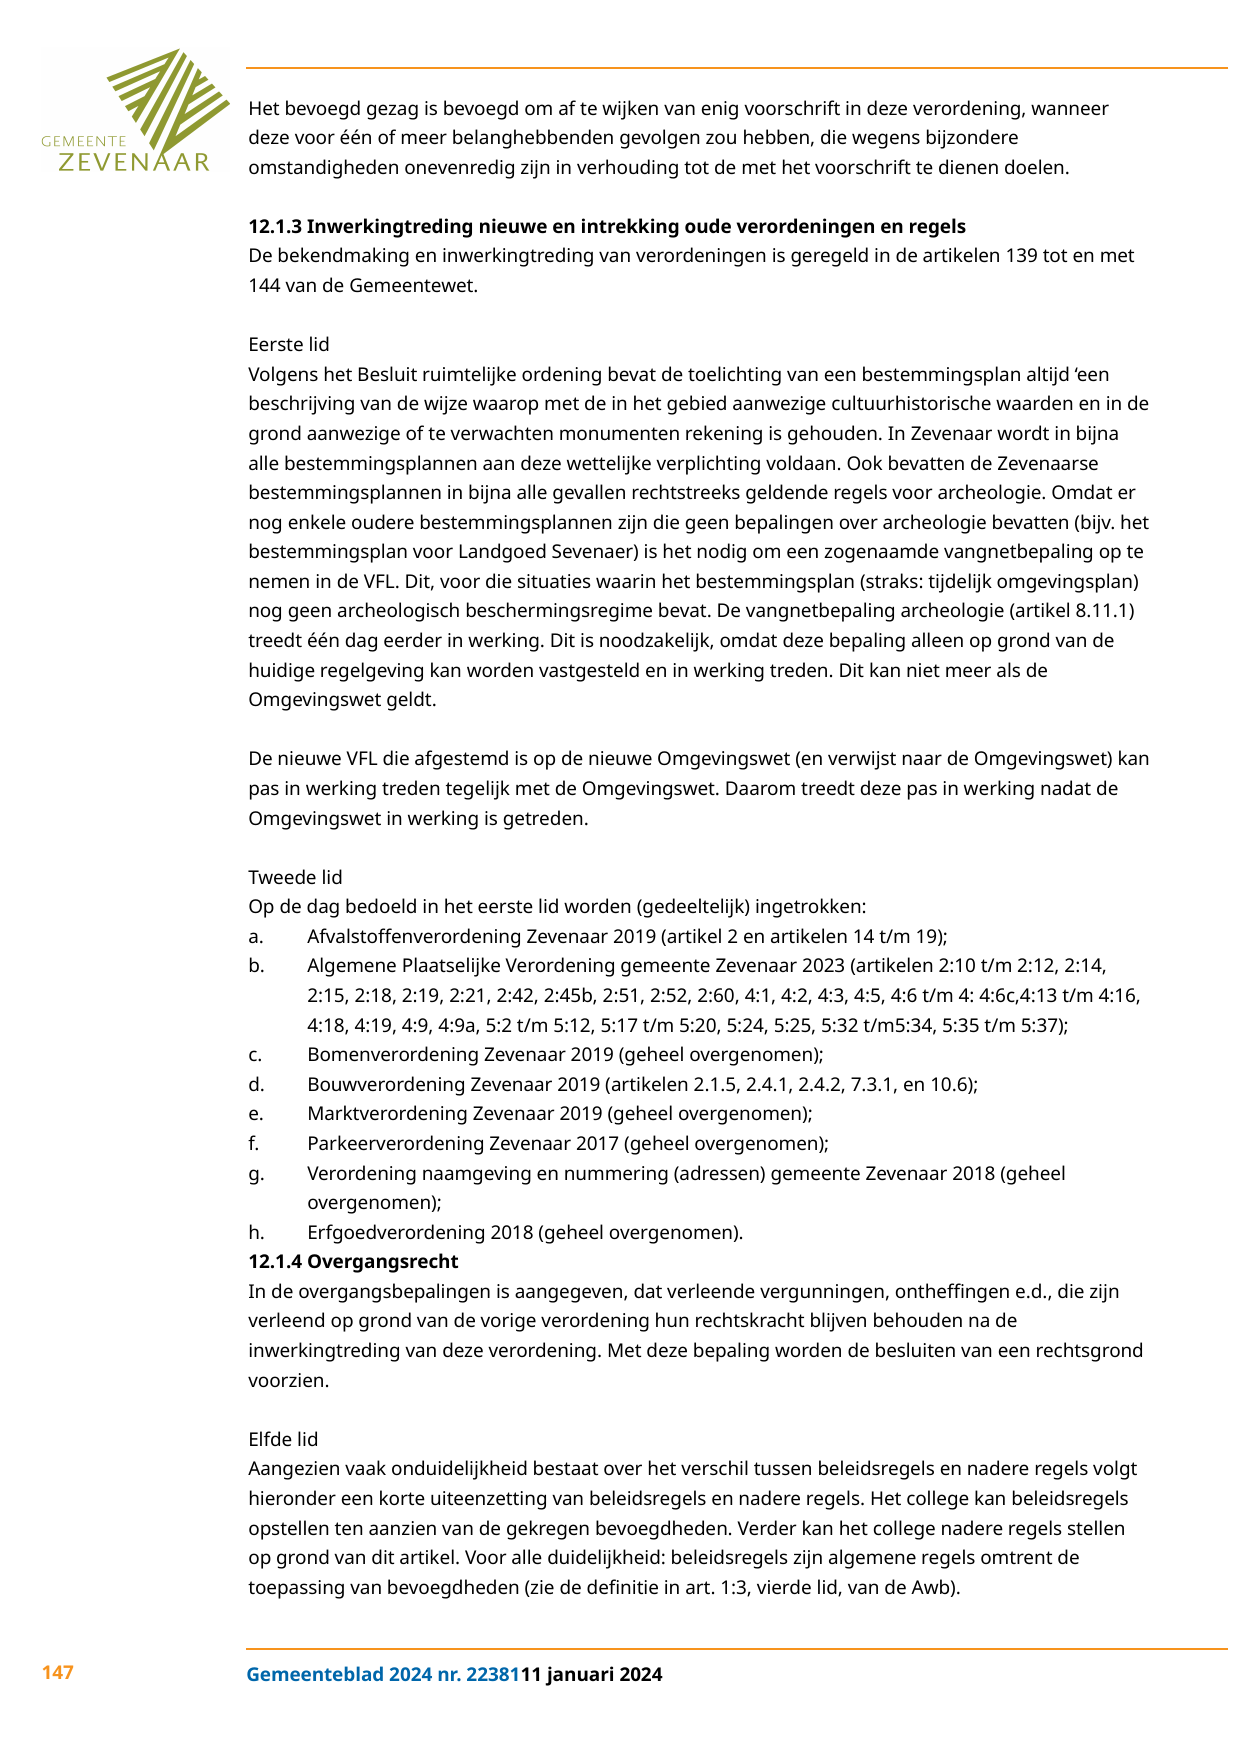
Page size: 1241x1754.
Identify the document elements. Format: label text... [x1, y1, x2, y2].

text Het bevoegd gezag is bevoegd om af te wijken van enig voorschrift in deze verordening, wanneer deze voor één of meer belanghebbenden gevolgen zou hebben, die wegens bijzondere omstandigheden onevenredig zijn in verhouding tot de met het voorschrift te dienen doelen. [248, 95, 1152, 180]
list Afvalstoffenverordening Zevenaar 2019 (artikel 2 en artikelen 14 t/m 19); [248, 923, 1152, 949]
picture [41, 47, 231, 172]
text De nieuwe VFL die afgestemd is op de nieuwe Omgevingswet (en verwijst naar de Omgevingswet) kan pas in werking treden tegelijk met de Omgevingswet. Daarom treedt deze pas in werking nadat de Omgevingswet in werking is getreden. [248, 746, 1152, 831]
text Aangezien vaak onduidelijkheid bestaat over het verschil tussen beleidsregels en nadere regels volgt hieronder een korte uiteenzetting van beleidsregels en nadere regels. Het college kan beleidsregels opstellen ten aanzien van de gekregen bevoegdheden. Verder kan het college nadere regels stellen op grond van dit artikel. Voor alle duidelijkheid: beleidsregels zijn algemene regels omtrent de toepassing van bevoegdheden (zie de definitie in art. 1:3, vierde lid, van de Awb). [248, 1456, 1152, 1600]
list Parkeerverordening Zevenaar 2017 (geheel overgenomen); [248, 1130, 1152, 1156]
text 12.1.3 Inwerkingtreding nieuwe en intrekking oude verordeningen en regels [248, 213, 1152, 239]
list Erfgoedverordening 2018 (geheel overgenomen). [248, 1219, 1152, 1245]
list Bomenverordening Zevenaar 2019 (geheel overgenomen); [248, 1041, 1152, 1067]
list Verordening naamgeving en nummering (adressen) gemeente Zevenaar 2018 (geheel overgenomen); [248, 1160, 1152, 1215]
text In de overgangsbepalingen is aangegeven, dat verleende vergunningen, ontheffingen e.d., die zijn verleend op grond van de vorige verordening hun rechtskracht blijven behouden na de inwerkingtreding van deze verordening. Met deze bepaling worden de besluiten van een rechtsgrond voorzien. [248, 1278, 1152, 1393]
list Marktverordening Zevenaar 2019 (geheel overgenomen); [248, 1101, 1152, 1126]
text Op de dag bedoeld in het eerste lid worden (gedeeltelijk) ingetrokken: [248, 893, 1152, 919]
text Eerste lid [248, 331, 1152, 357]
text De bekendmaking en inwerkingtreding van verordeningen is geregeld in de artikelen 139 tot en met 144 van de Gemeentewet. [248, 243, 1152, 298]
text Volgens het Besluit ruimtelijke ordening bevat de toelichting van een bestemmingsplan altijd ‘een [248, 361, 1152, 387]
text beschrijving van de wijze waarop met de in het gebied aanwezige cultuurhistorische waarden en in de grond aanwezige of te verwachten monumenten rekening is gehouden. In Zevenaar wordt in bijna alle bestemmingsplannen aan deze wettelijke verplichting voldaan. Ook bevatten de Zevenaarse bestemmingsplannen in bijna alle gevallen rechtstreeks geldende regels voor archeologie. Omdat er nog enkele oudere bestemmingsplannen zijn die geen bepalingen over archeologie bevatten (bijv. het bestemmingsplan voor Landgoed Sevenaer) is het nodig om een zogenaamde vangnetbepaling op te nemen in de VFL. Dit, voor die situaties waarin het bestemmingsplan (straks: tijdelijk omgevingsplan) nog geen archeologisch beschermingsregime bevat. De vangnetbepaling archeologie (artikel 8.11.1) treedt één dag eerder in werking. Dit is noodzakelijk, omdat deze bepaling alleen op grond van de huidige regelgeving kan worden vastgesteld en in werking treden. Dit kan niet meer als de Omgevingswet geldt. [248, 391, 1152, 712]
text Tweede lid [248, 864, 1152, 890]
text 12.1.4 Overgangsrecht [248, 1248, 1152, 1274]
text Elfde lid [248, 1426, 1152, 1452]
list Algemene Plaatselijke Verordening gemeente Zevenaar 2023 (artikelen 2:10 t/m 2:12, 2:14, 2:15, 2:18, 2:19, 2:21, 2:42, 2:45b, 2:51, 2:52, 2:60, 4:1, 4:2, 4:3, 4:5, 4:6 t/m 4: 4:6c,4:13 t/m 4:16, 4:18, 4:19, 4:9, 4:9a, 5:2 t/m 5:12, 5:17 t/m 5:20, 5:24, 5:25, 5:32 t/m5:34, 5:35 t/m 5:37); [248, 953, 1152, 1038]
list Bouwverordening Zevenaar 2019 (artikelen 2.1.5, 2.4.1, 2.4.2, 7.3.1, en 10.6); [248, 1071, 1152, 1097]
